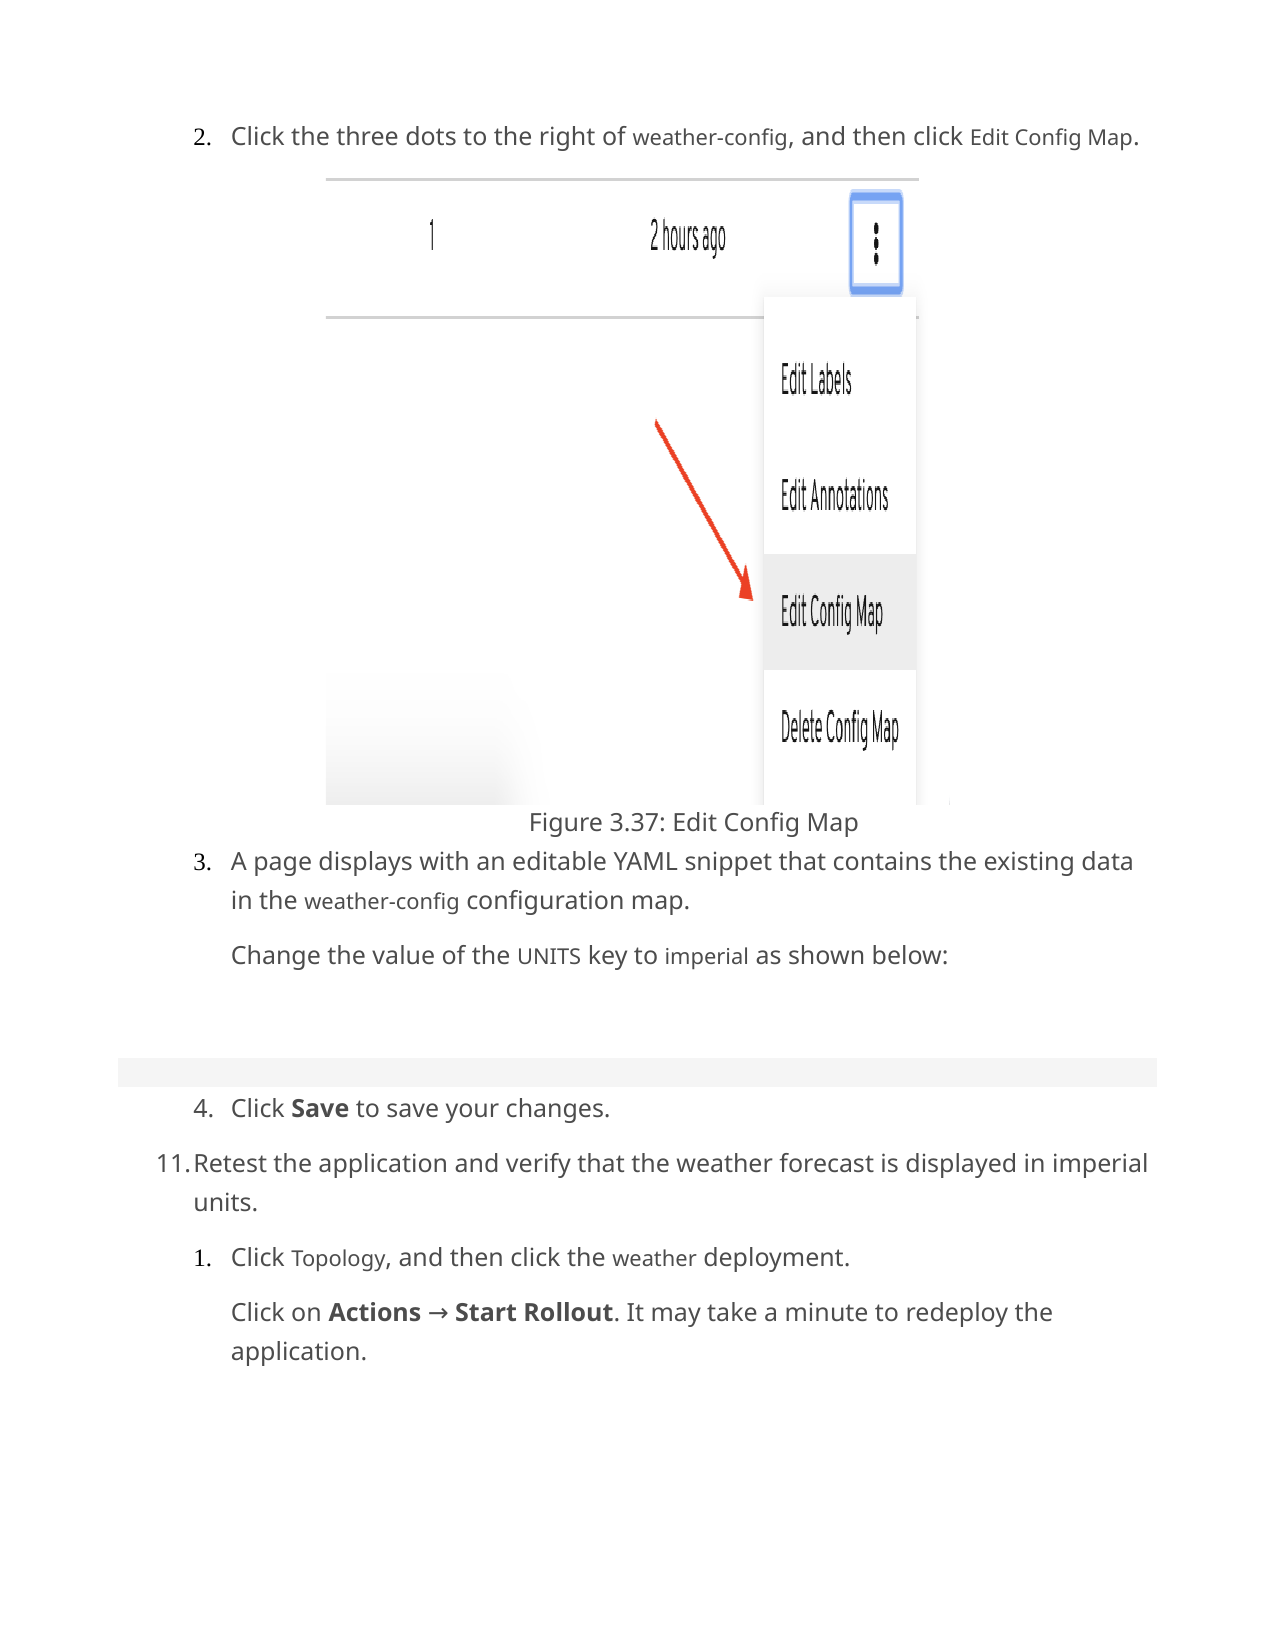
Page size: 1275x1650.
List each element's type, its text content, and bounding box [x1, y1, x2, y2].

list Change the value of the UNITS key to imperial as shown below: [193, 937, 1157, 971]
list Click the three dots to the right of weather-config, and then click Edit Config Map. [193, 118, 1157, 152]
picture [325, 172, 950, 805]
list Click on Actions → Start Rollout. It may take a minute to redeploy the application. [193, 1295, 1157, 1368]
list Click Topology, and then click the weather deployment. [193, 1240, 1157, 1274]
list Figure 3.37: Edit Config Map [193, 804, 1157, 838]
list Click Save to save your changes. [193, 1091, 1157, 1125]
list Retest the application and verify that the weather forecast is displayed in imperial units. [156, 1146, 1157, 1219]
list A page displays with an editable YAML snippet that contains the existing data in the weather-config configuration map. [193, 843, 1157, 917]
